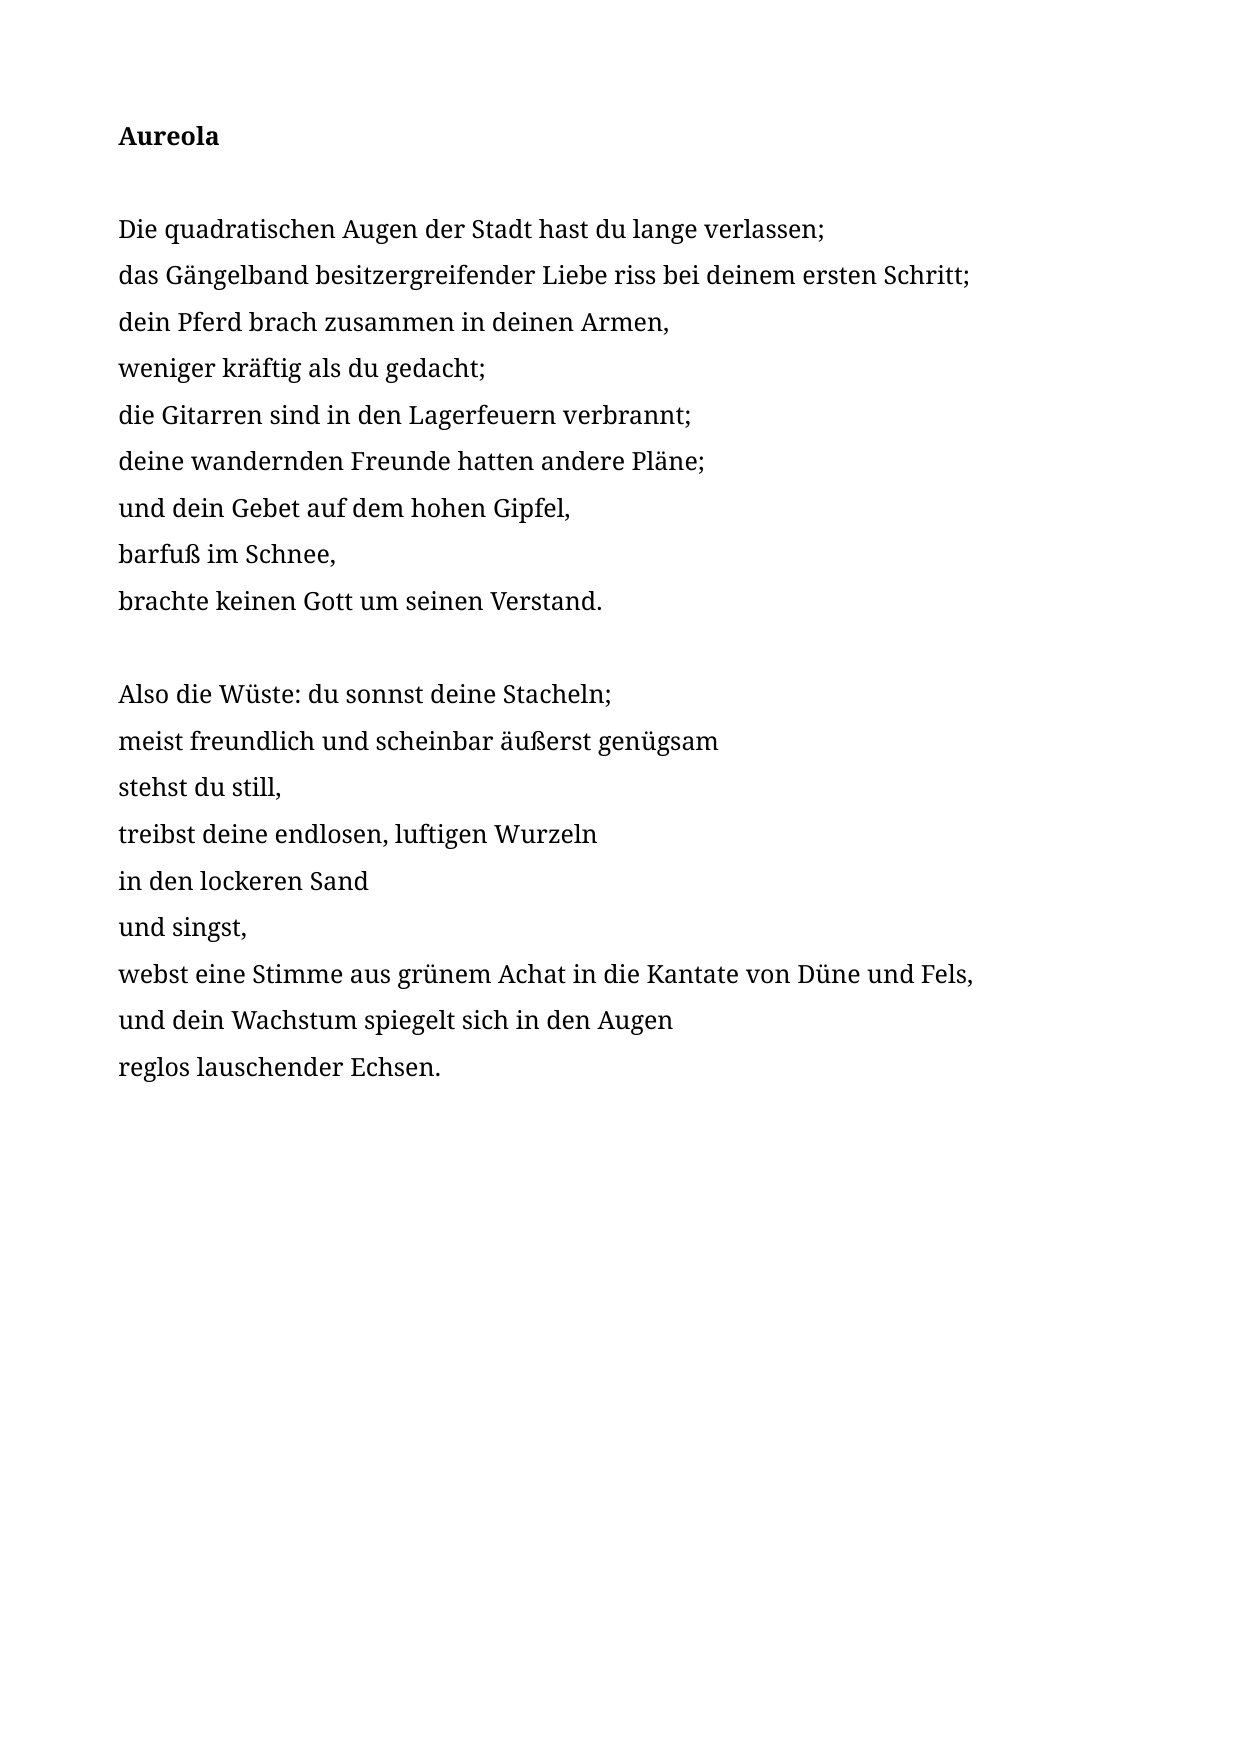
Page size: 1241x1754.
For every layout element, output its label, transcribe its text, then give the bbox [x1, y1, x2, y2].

text barfuß im Schnee, [118, 537, 1122, 571]
text und dein Gebet auf dem hohen Gipfel, [118, 491, 1122, 525]
text webst eine Stimme aus grünem Achat in die Kantate von Düne und Fels, [118, 956, 1122, 990]
text und singst, [118, 910, 1122, 944]
text stehst du still, [118, 770, 1122, 804]
text in den lockeren Sand [118, 863, 1122, 897]
text Die quadratischen Augen der Stadt hast du lange verlassen; [118, 211, 1122, 245]
text deine wandernden Freunde hatten andere Pläne; [118, 444, 1122, 478]
text treibst deine endlosen, luftigen Wurzeln [118, 817, 1122, 851]
text brachte keinen Gott um seinen Verstand. [118, 584, 1122, 618]
text reglos lauschender Echsen. [118, 1049, 1122, 1083]
text das Gängelband besitzergreifender Liebe riss bei deinem ersten Schritt; [118, 258, 1122, 292]
text dein Pferd brach zusammen in deinen Armen, [118, 304, 1122, 338]
text Aureola [118, 118, 1122, 152]
text meist freundlich und scheinbar äußerst genügsam [118, 723, 1122, 757]
text weniger kräftig als du gedacht; [118, 351, 1122, 385]
text und dein Wachstum spiegelt sich in den Augen [118, 1003, 1122, 1037]
text die Gitarren sind in den Lagerfeuern verbrannt; [118, 397, 1122, 432]
text Also die Wüste: du sonnst deine Stacheln; [118, 677, 1122, 711]
